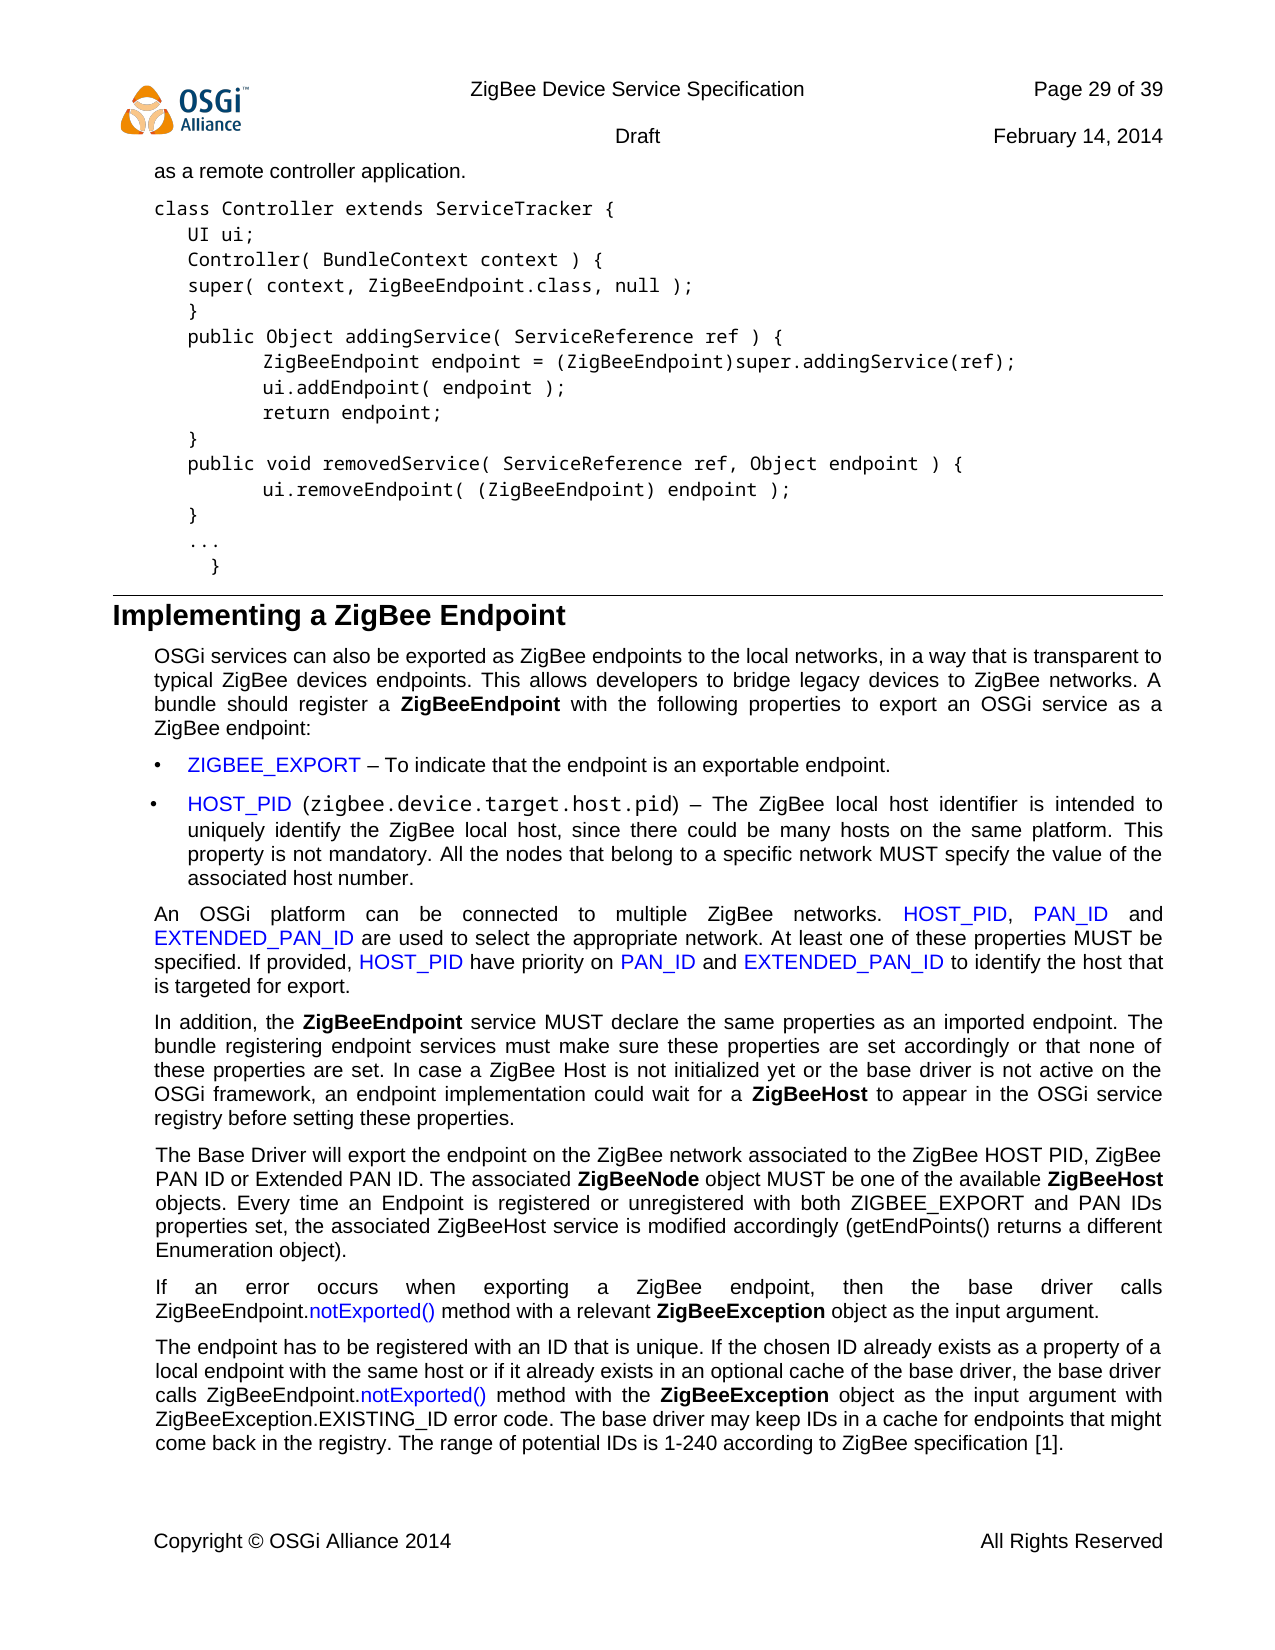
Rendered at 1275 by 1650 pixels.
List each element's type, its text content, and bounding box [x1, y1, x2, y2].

text OSGi services can also be exported as ZigBee endpoints to the local networks, in a way that is transparent to typical ZigBee devices endpoints. This allows developers to bridge legacy devices to ZigBee networks. A bundle should register a ZigBeeEndpoint with the following properties to export an OSGi service as a ZigBee endpoint: [154, 644, 1163, 740]
text ui.addEndpoint( endpoint ); [153, 374, 1163, 399]
text } [153, 297, 1163, 323]
list If an error occurs when exporting a ZigBee endpoint, then the base driver calls ZigBeeEndpoint.notExported() method with a relevant ZigBeeException object as the input argument. [155, 1275, 1163, 1323]
text UI ui; [153, 221, 1163, 246]
text class Controller extends ServiceTracker { [154, 195, 1163, 221]
text } [153, 425, 1163, 451]
picture [113, 78, 257, 142]
text public void removedService( ServiceReference ref, Object endpoint ) { [153, 451, 1163, 476]
text return endpoint; [153, 399, 1163, 425]
text super( context, ZigBeeEndpoint.class, null ); [153, 272, 1163, 297]
list An OSGi platform can be connected to multiple ZigBee networks. HOST_PID, PAN_ID and EXTENDED_PAN_ID are used to select the appropriate network. At least one of these properties MUST be specified. If provided, HOST_PID have priority on PAN_ID and EXTENDED_PAN_ID to identify the host that is targeted for export. [154, 902, 1163, 998]
text Controller( BundleContext context ) { [153, 246, 1163, 272]
text } [153, 502, 1163, 527]
text ... [153, 527, 1163, 553]
list In addition, the ZigBeeEndpoint service MUST declare the same properties as an imported endpoint. The bundle registering endpoint services must make sure these properties are set accordingly or that none of these properties are set. In case a ZigBee Host is not initialized yet or the base driver is not active on the OSGi framework, an endpoint implementation could wait for a ZigBeeHost to appear in the OSGi service registry before setting these properties. [154, 1010, 1163, 1130]
list ZIGBEE_EXPORT – To indicate that the endpoint is an exportable endpoint. [154, 752, 1163, 776]
text The endpoint has to be registered with an ID that is unique. If the chosen ID already exists as a property of a local endpoint with the same host or if it already exists in an optional cache of the base driver, the base driver calls ZigBeeEndpoint.notExported() method with the ZigBeeException object as the input argument with ZigBeeException.EXISTING_ID error code. The base driver may keep IDs in a cache for endpoints that might come back in the registry. The range of potential IDs is 1-240 according to ZigBee specification [1].. [155, 1335, 1163, 1455]
text ZigBeeEndpoint endpoint = (ZigBeeEndpoint)super.addingService(ref); [153, 348, 1163, 374]
text } [153, 553, 1163, 578]
text public Object addingService( ServiceReference ref ) { [153, 323, 1163, 348]
text ui.removeEndpoint( (ZigBeeEndpoint) endpoint ); [153, 476, 1163, 502]
subtitle Implementing a ZigBee Endpoint [112, 596, 1163, 632]
list The Base Driver will export the endpoint on the ZigBee network associated to the ZigBee HOST PID, ZigBee PAN ID or Extended PAN ID. The associated ZigBeeNode object MUST be one of the available ZigBeeHost objects. Every time an Endpoint is registered or unregistered with both ZIGBEE_EXPORT and PAN IDs properties set, the associated ZigBeeHost service is modified accordingly (getEndPoints() returns a different Enumeration object). [155, 1142, 1163, 1262]
list HOST_PID (zigbee.device.target.host.pid) – The ZigBee local host identifier is intended to uniquely identify the ZigBee local host, since there could be many hosts on the same platform. This property is not mandatory. All the nodes that belong to a specific network MUST specify the value of the associated host number. [150, 789, 1163, 889]
text as a remote controller application. [154, 159, 1163, 183]
